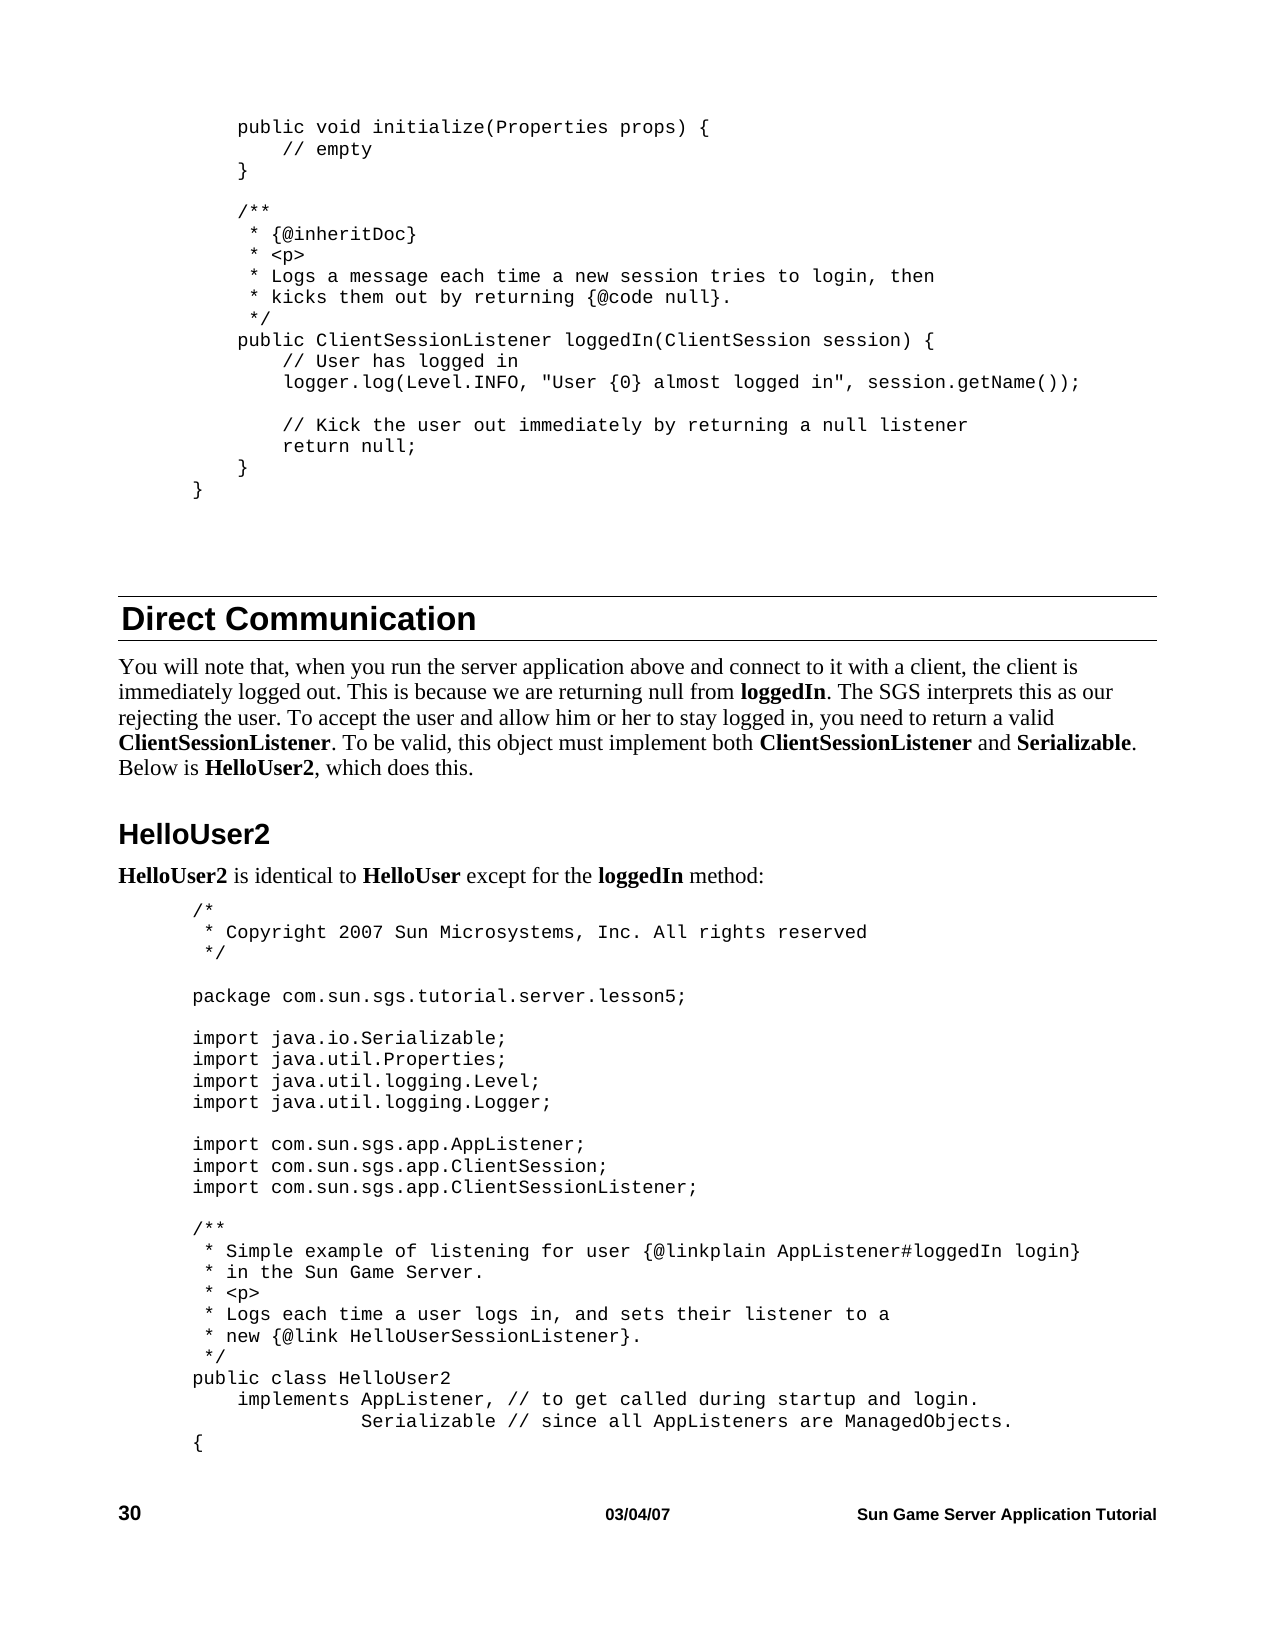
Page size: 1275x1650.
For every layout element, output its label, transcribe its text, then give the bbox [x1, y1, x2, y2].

subtitle Direct Communication [118, 597, 1157, 640]
text You will note that, when you run the server application above and connect to it with a client, the client is immediately logged out. This is because we are returning null from loggedIn. The SGS interprets this as our rejecting the user. To accept the user and allow him or her to stay logged in, you need to return a valid ClientSessionListener. To be valid, this object must implement both ClientSessionListener and Serializable. Below is HelloUser2, which does this. [118, 654, 1157, 781]
subtitle HelloUser2 [118, 818, 1157, 851]
text HelloUser2 is identical to HelloUser except for the loggedIn method: [118, 863, 1157, 889]
text /* * Copyright 2007 Sun Microsystems, Inc. All rights reserved */ package com.sun.sgs.tutorial.server.lesson5; import java.io.Serializable; import java.util.Properties; import java.util.logging.Level; import java.util.logging.Logger; import com.sun.sgs.app.AppListener; import com.sun.sgs.app.ClientSession; import com.sun.sgs.app.ClientSessionListener; /** * Simple example of listening for user {@linkplain AppListener#loggedIn login} * in the Sun Game Server. * <p> * Logs each time a user logs in, and sets their listener to a * new {@link HelloUserSessionListener}. */ public class HelloUser2 implements AppListener, // to get called during startup and login. Serializable // since all AppListeners are ManagedObjects. { [192, 901, 1098, 1454]
text public void initialize(Properties props) { // empty } /** * {@inheritDoc} * <p> * Logs a message each time a new session tries to login, then * kicks them out by returning {@code null}. */ public ClientSessionListener loggedIn(ClientSession session) { // User has logged in logger.log(Level.INFO, "User {0} almost logged in", session.getName()); // Kick the user out immediately by returning a null listener return null; } } [192, 118, 1098, 522]
